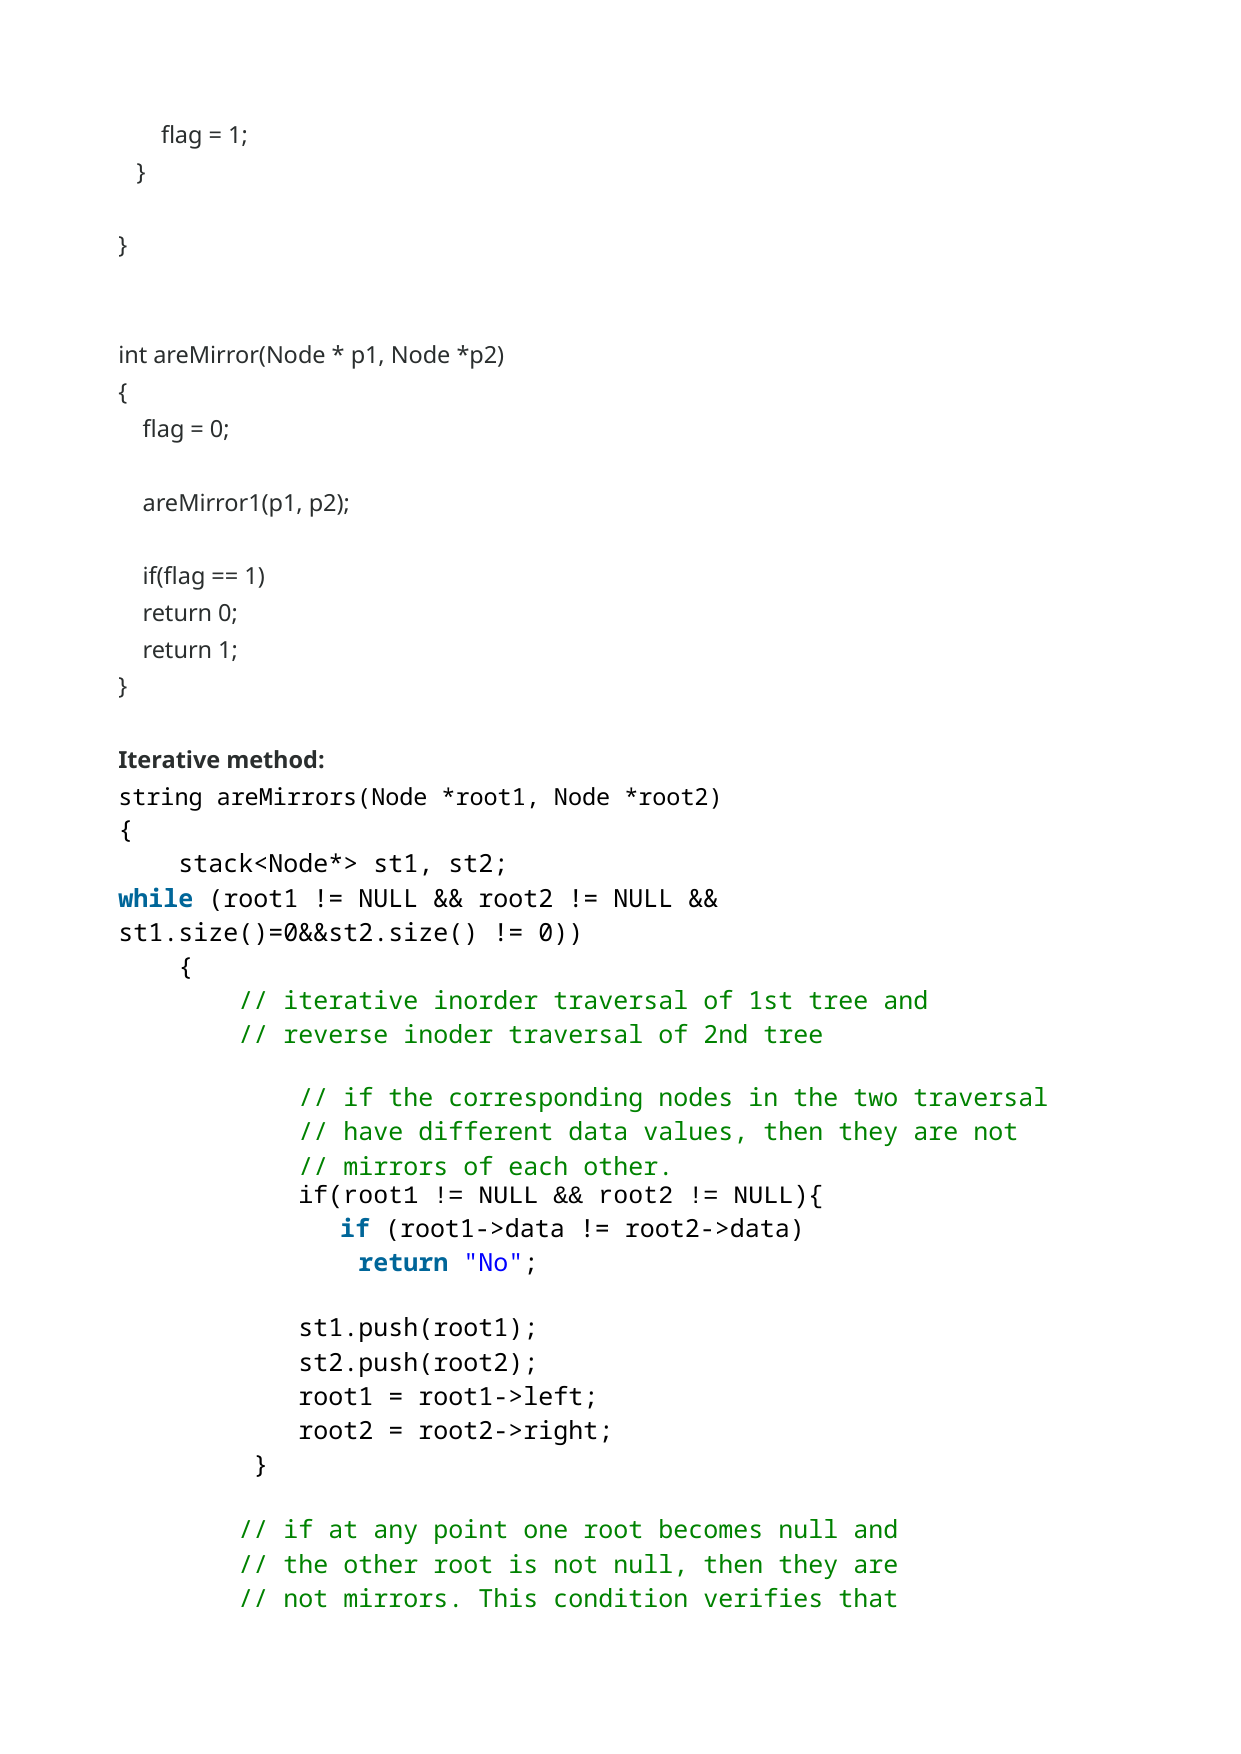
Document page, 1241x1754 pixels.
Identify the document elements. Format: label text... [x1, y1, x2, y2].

text return "No"; [118, 1245, 1122, 1279]
text Iterative method: [118, 743, 1122, 775]
text // not mirrors. This condition verifies that [118, 1581, 1122, 1615]
text } [118, 670, 1122, 702]
text // have different data values, then they are not [118, 1114, 1122, 1148]
text root2 = root2->right; [118, 1413, 1122, 1447]
text return 0; [118, 596, 1122, 628]
text } [118, 228, 1122, 260]
text } [118, 1447, 1122, 1481]
text flag = 1; [118, 118, 1122, 150]
text { [118, 376, 1122, 407]
text int areMirror(Node * p1, Node *p2) [118, 339, 1122, 371]
text areMirror1(p1, p2); [118, 486, 1122, 518]
text // the other root is not null, then they are [118, 1546, 1122, 1581]
text string areMirrors(Node *root1, Node *root2) [118, 780, 1122, 812]
text // reverse inoder traversal of 2nd tree [118, 1017, 1122, 1051]
text flag = 0; [118, 412, 1122, 444]
text { [118, 948, 1122, 983]
text { [118, 812, 1122, 846]
text while (root1 != NULL && root2 != NULL && st1.size()=0&&st2.size() != 0)) [118, 880, 1122, 948]
text // iterative inorder traversal of 1st tree and [118, 983, 1122, 1017]
text // if the corresponding nodes in the two traversal [118, 1079, 1122, 1114]
text if(root1 != NULL && root2 != NULL){ [118, 1182, 1122, 1211]
text st2.push(root2); [118, 1344, 1122, 1378]
text if (root1->data != root2->data) [118, 1211, 1122, 1245]
text return 1; [118, 633, 1122, 665]
text if(flag == 1) [118, 559, 1122, 591]
text root1 = root1->left; [118, 1378, 1122, 1413]
text } [118, 155, 1122, 187]
text st1.push(root1); [118, 1310, 1122, 1344]
text // if at any point one root becomes null and [118, 1512, 1122, 1546]
text stack<Node*> st1, st2; [118, 846, 1122, 880]
text // mirrors of each other. [118, 1148, 1122, 1182]
